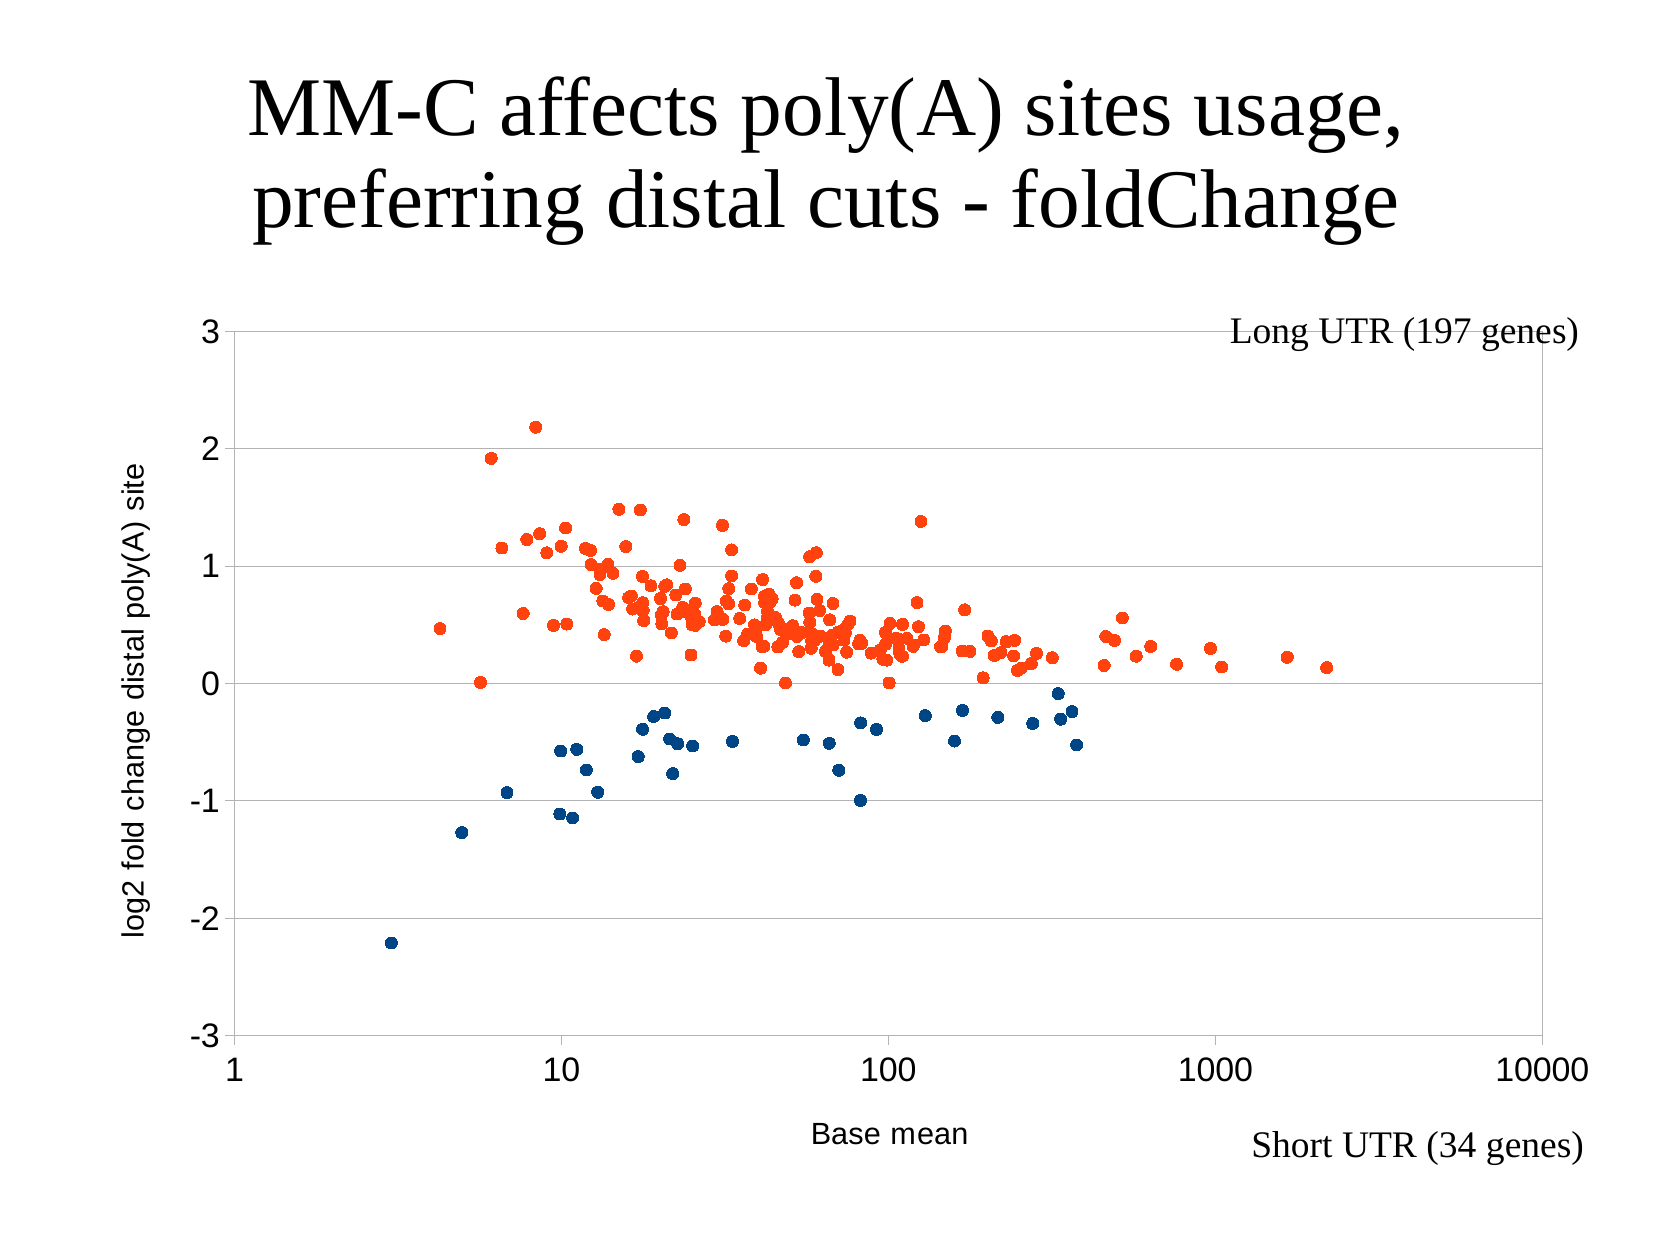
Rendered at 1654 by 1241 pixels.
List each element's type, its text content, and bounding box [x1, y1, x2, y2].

title MM-C affects poly(A) sites usage, preferring distal cuts - foldChange [82, 49, 1571, 257]
chart [79, 294, 1621, 1186]
text_box Long UTR (197 genes) [1215, 303, 1595, 360]
text_box Short UTR (34 genes) [1236, 1116, 1600, 1174]
